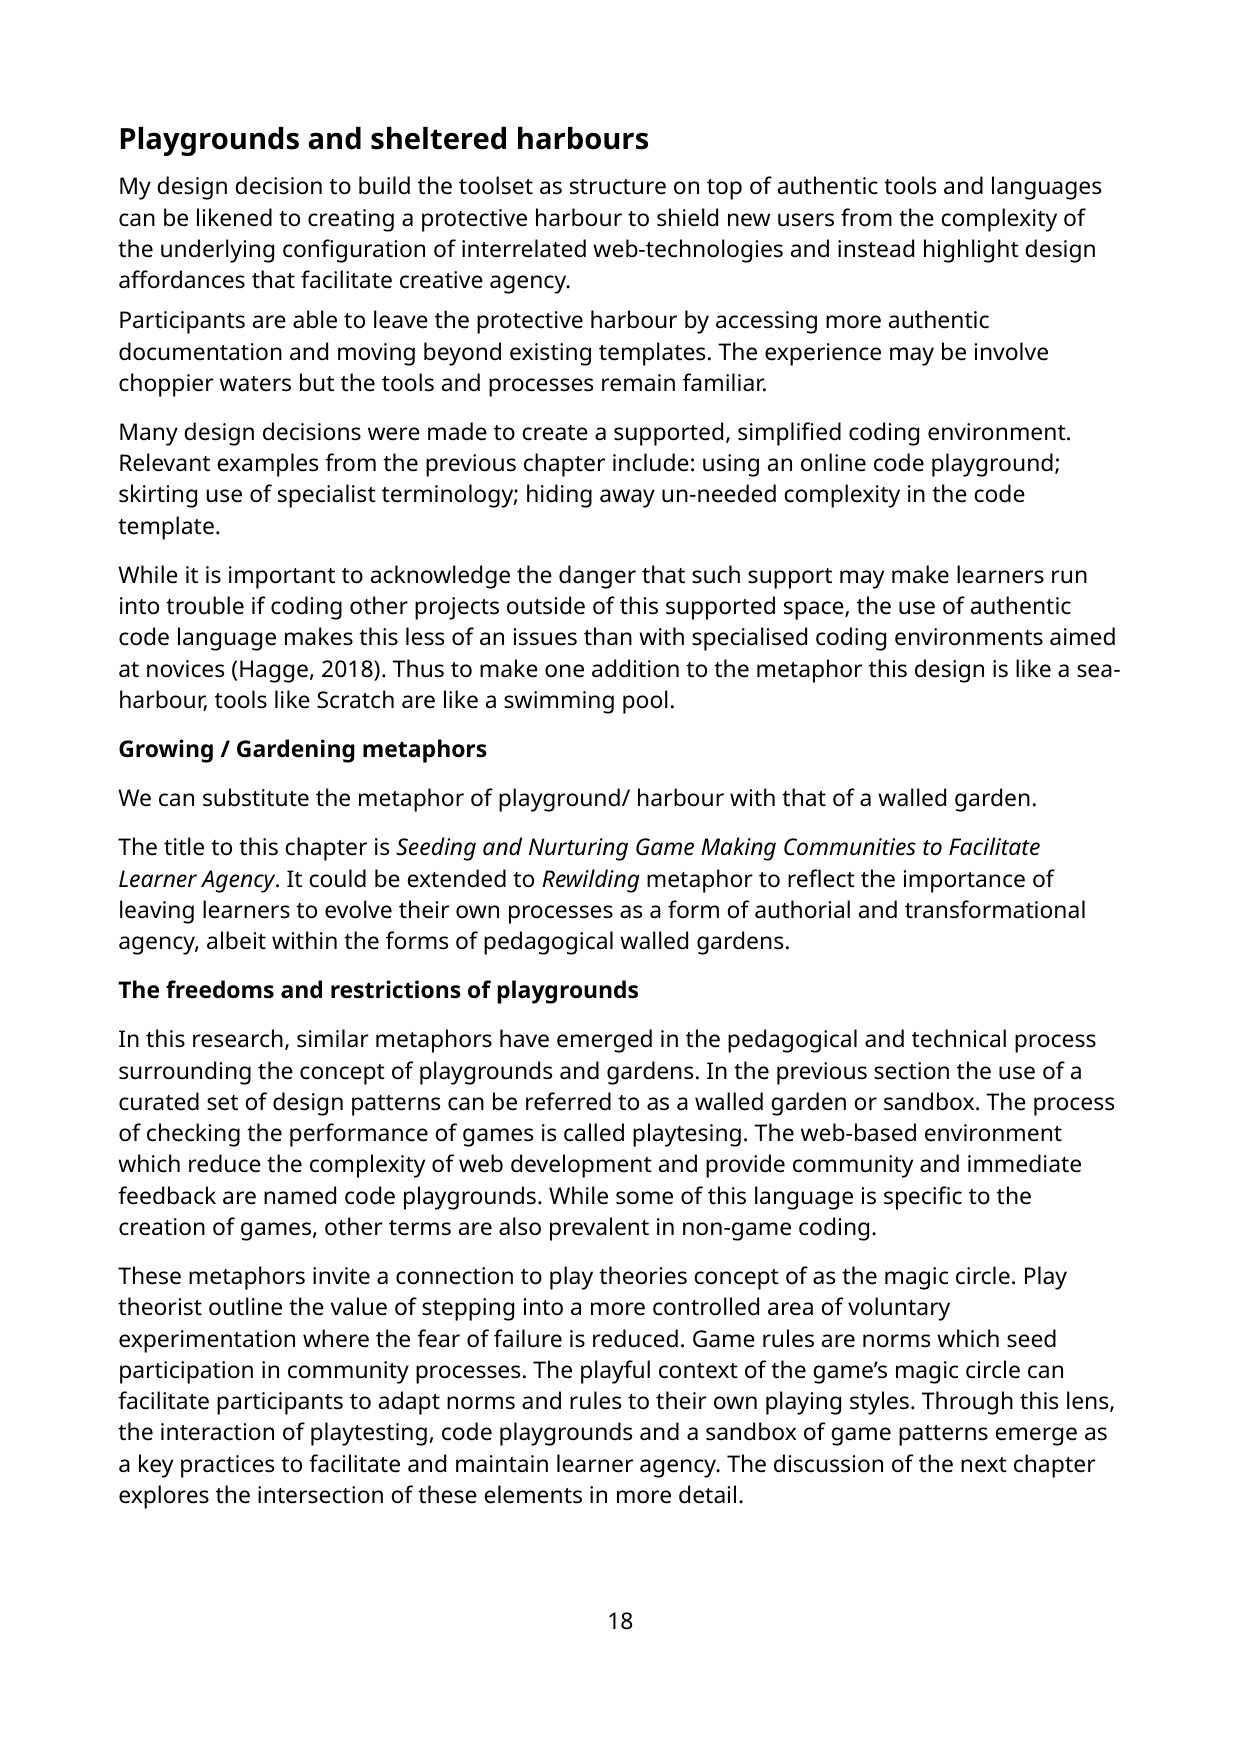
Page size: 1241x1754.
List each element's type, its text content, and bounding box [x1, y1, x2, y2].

text These metaphors invite a connection to play theories concept of as the magic circle. Play theorist outline the value of stepping into a more controlled area of voluntary experimentation where the fear of failure is reduced. Game rules are norms which seed participation in community processes. The playful context of the game’s magic circle can facilitate participants to adapt norms and rules to their own playing styles. Through this lens, the interaction of playtesting, code playgrounds and a sandbox of game patterns emerge as a key practices to facilitate and maintain learner agency. The discussion of the next chapter explores the intersection of these elements in more detail. [118, 1260, 1122, 1510]
text We can substitute the metaphor of playground/ harbour with that of a walled garden. [118, 782, 1122, 813]
text Participants are able to leave the protective harbour by accessing more authentic documentation and moving beyond existing templates. The experience may be involve choppier waters but the tools and processes remain familiar. [118, 304, 1122, 398]
text Growing / Gardening metaphors [118, 733, 1122, 764]
text The title to this chapter is Seeding and Nurturing Game Making Communities to Facilitate Learner Agency. It could be extended to Rewilding metaphor to reflect the importance of leaving learners to evolve their own processes as a form of authorial and transformational agency, albeit within the forms of pedagogical walled gardens. [118, 831, 1122, 956]
subtitle Playgrounds and sheltered harbours [118, 118, 1122, 158]
text In this research, similar metaphors have emerged in the pedagogical and technical process surrounding the concept of playgrounds and gardens. In the previous section the use of a curated set of design patterns can be referred to as a walled garden or sandbox. The process of checking the performance of games is called playtesing. The web-based environment which reduce the complexity of web development and provide community and immediate feedback are named code playgrounds. While some of this language is specific to the creation of games, other terms are also prevalent in non-game coding. [118, 1023, 1122, 1242]
text While it is important to acknowledge the danger that such support may make learners run into trouble if coding other projects outside of this supported space, the use of authentic code language makes this less of an issues than with specialised coding environments aimed at novices (Hagge, 2018). Thus to make one addition to the metaphor this design is like a sea-harbour, tools like Scratch are like a swimming pool. [118, 559, 1122, 715]
text The freedoms and restrictions of playgrounds [118, 974, 1122, 1006]
text My design decision to build the toolset as structure on top of authentic tools and languages can be likened to creating a protective harbour to shield new users from the complexity of the underlying configuration of interrelated web-technologies and instead highlight design affordances that facilitate creative agency. [118, 170, 1122, 295]
text Many design decisions were made to create a supported, simplified coding environment. Relevant examples from the previous chapter include: using an online code playground; skirting use of specialist terminology; hiding away un-needed complexity in the code template. [118, 416, 1122, 541]
